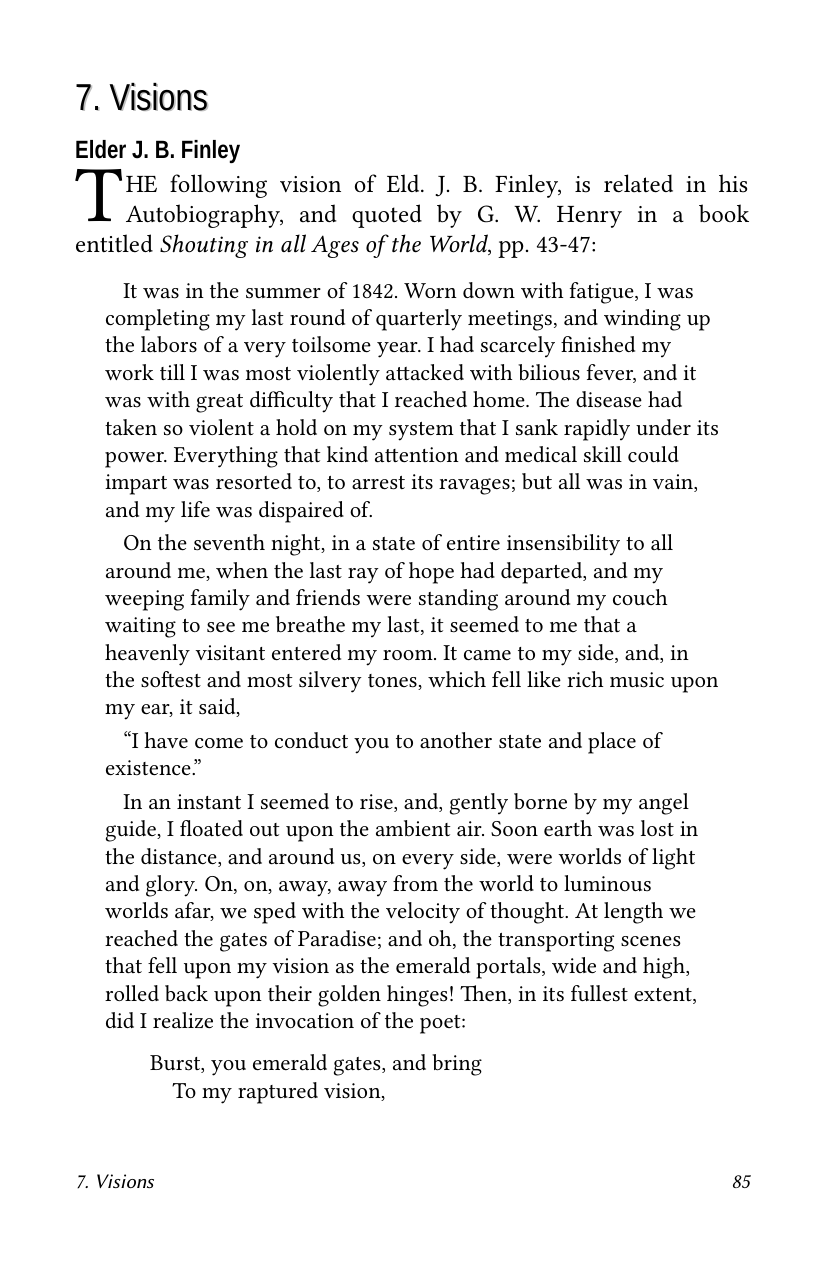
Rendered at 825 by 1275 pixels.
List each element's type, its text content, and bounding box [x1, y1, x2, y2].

text Burst, you emerald gates, and bring To my raptured vision, [150, 1050, 750, 1104]
text “I have come to conduct you to another state and place of existence.” [105, 728, 720, 781]
text On the seventh night, in a state of entire insensibility to all around me, when the last ray of hope had departed, and my weeping family and friends were standing around my couch waiting to see me breathe my last, it seemed to me that a heavenly visitant entered my room. It came to my side, and, in the softest and most silvery tones, which fell like rich music upon my ear, it said, [105, 530, 720, 721]
subtitle Elder J. B. Finley [75, 135, 750, 164]
text In an instant I seemed to rise, and, gently borne by my angel guide, I floated out upon the ambient air. Soon earth was lost in the distance, and around us, on every side, were worlds of light and glory. On, on, away, away from the world to luminous worlds afar, we sped with the velocity of thought. At length we reached the gates of Paradise; and oh, the transporting scenes that fell upon my vision as the emerald portals, wide and high, rolled back upon their golden hinges! Then, in its fullest extent, did I realize the invocation of the poet: [105, 789, 720, 1034]
text THE following vision of Eld. J. B. Finley, is related in his Autobiography, and quoted by G. W. Henry in a book entitled Shouting in all Ages of the World, pp. 43-47: [75, 170, 750, 258]
text It was in the summer of 1842. Worn down with fatigue, I was completing my last round of quarterly meetings, and winding up the labors of a very toilsome year. I had scarcely finished my work till I was most violently attacked with bilious fever, and it was with great difficulty that I reached home. The disease had taken so violent a hold on my system that I sank rapidly under its power. Everything that kind attention and medical skill could impart was resorted to, to arrest its ravages; but all was in vain, and my life was dispaired of. [105, 277, 720, 523]
title Visions [75, 75, 750, 118]
